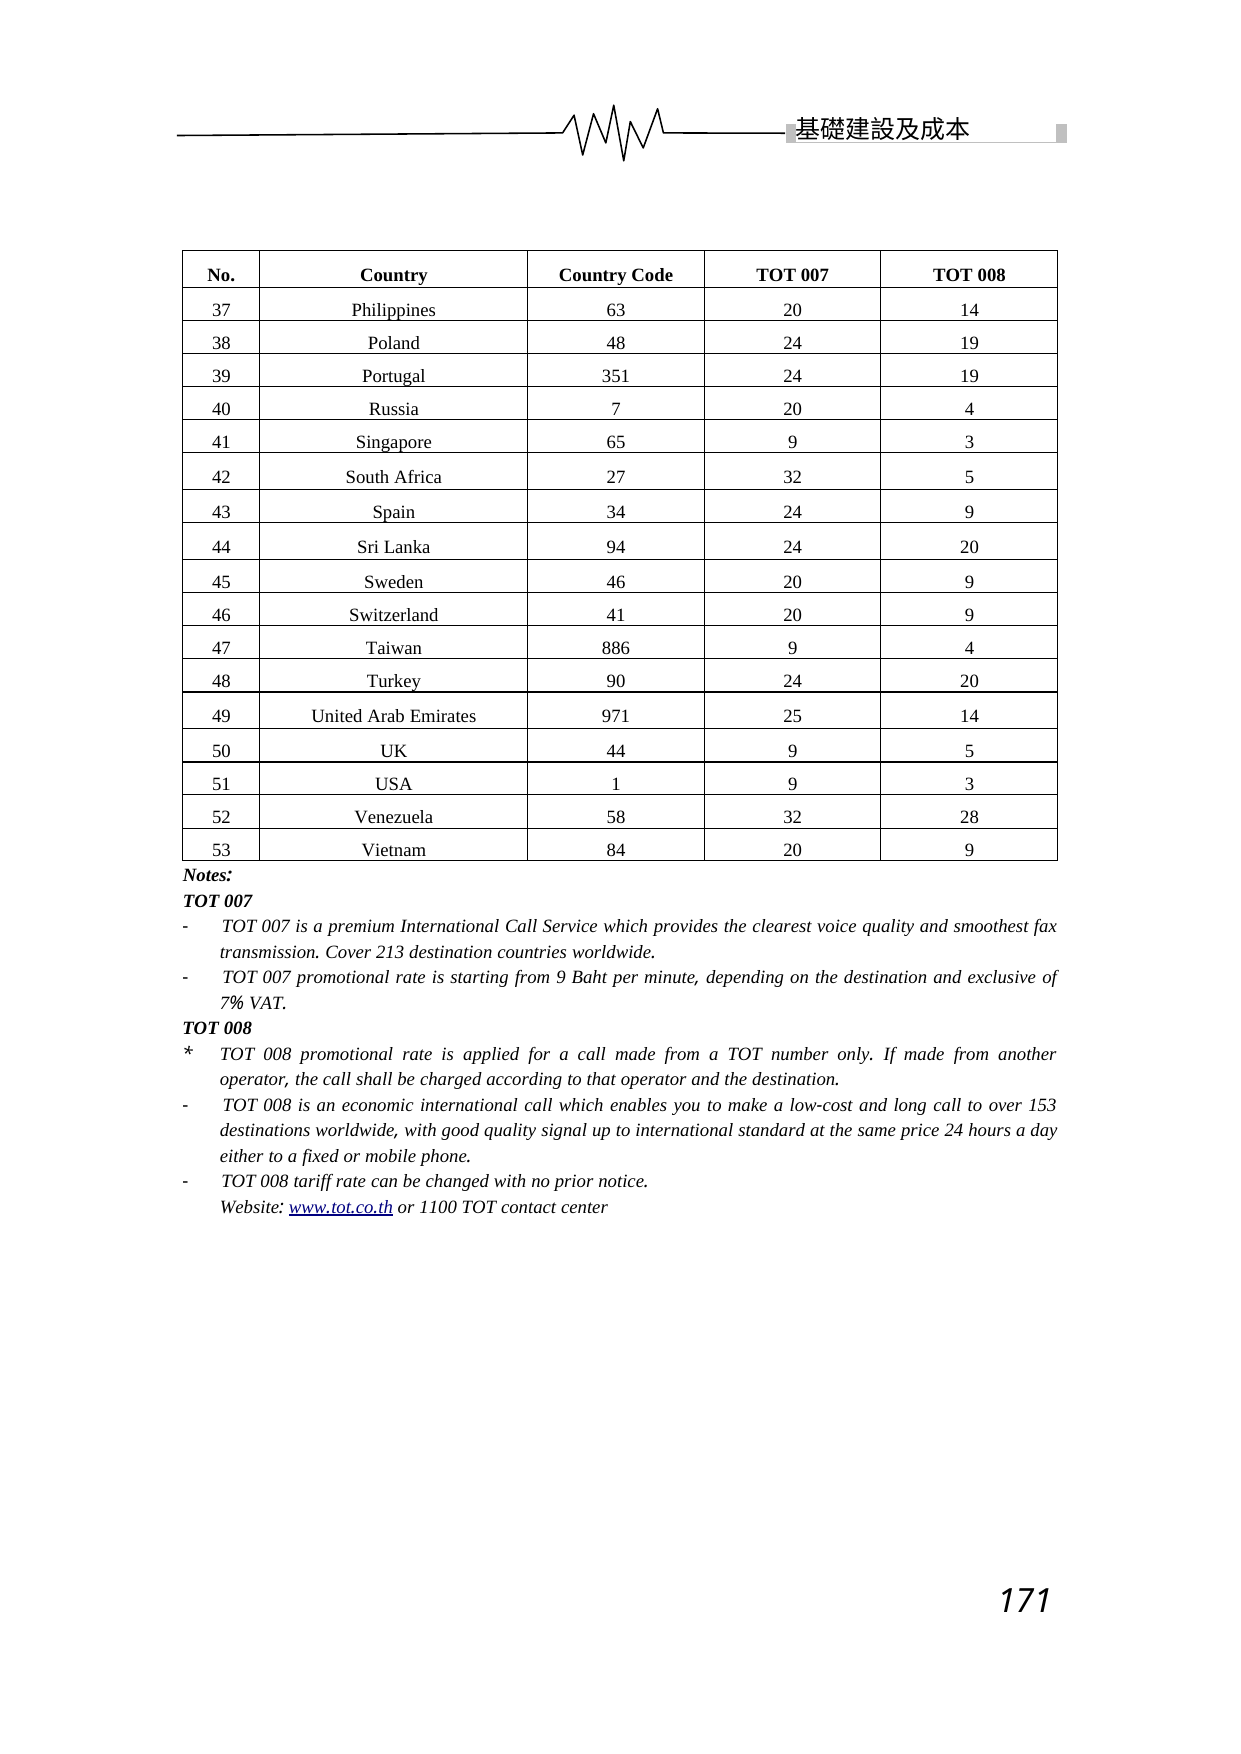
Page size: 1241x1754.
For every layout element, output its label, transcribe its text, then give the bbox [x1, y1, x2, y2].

table_cell 9 [705, 626, 880, 658]
table_cell 4 [881, 387, 1057, 419]
table_cell 58 [528, 795, 704, 827]
table_cell 9 [705, 420, 880, 452]
table_cell 19 [881, 321, 1057, 353]
table_cell 43 [183, 490, 259, 522]
table_cell Sri Lanka [260, 523, 527, 559]
table_cell 351 [528, 354, 704, 386]
table_header TOT 007 [705, 251, 880, 287]
text TOT 008 [182, 1014, 1058, 1040]
table_cell 44 [528, 729, 704, 761]
table_cell 48 [528, 321, 704, 353]
table_cell 24 [705, 659, 880, 691]
table_cell 49 [183, 693, 259, 728]
table_cell 14 [881, 288, 1057, 320]
table_header Country [260, 251, 527, 287]
table_cell Russia [260, 387, 527, 419]
table_cell 9 [705, 763, 880, 794]
table_cell Venezuela [260, 795, 527, 827]
table_cell 50 [183, 729, 259, 761]
table_cell 5 [881, 729, 1057, 761]
table_cell 52 [183, 795, 259, 827]
table_cell 32 [705, 453, 880, 489]
table_cell 63 [528, 288, 704, 320]
table_cell 20 [705, 288, 880, 320]
text TOT 007 [183, 887, 1058, 912]
table_cell 44 [183, 523, 259, 559]
table_cell 25 [705, 693, 880, 728]
table_cell 84 [528, 829, 704, 860]
table_cell 20 [881, 523, 1057, 559]
text Notes: [183, 861, 1058, 887]
table_cell 20 [705, 829, 880, 860]
table_cell 41 [528, 593, 704, 625]
table_cell 90 [528, 659, 704, 691]
table_cell 39 [183, 354, 259, 386]
table_cell Singapore [260, 420, 527, 452]
table_cell 27 [528, 453, 704, 489]
table_cell Spain [260, 490, 527, 522]
table_cell Turkey [260, 659, 527, 691]
table_cell 20 [705, 387, 880, 419]
table_cell 28 [881, 795, 1057, 827]
table_cell 46 [528, 560, 704, 592]
table_cell 3 [881, 420, 1057, 452]
table_cell 24 [705, 321, 880, 353]
table_cell 1 [528, 763, 704, 794]
table_cell 24 [705, 523, 880, 559]
table_cell 9 [881, 490, 1057, 522]
table_cell 9 [881, 560, 1057, 592]
table_header No. [183, 251, 259, 287]
table_cell 45 [183, 560, 259, 592]
text - TOT 008 tariff rate can be changed with no prior notice. [182, 1168, 1058, 1193]
table_cell 19 [881, 354, 1057, 386]
table_cell 3 [881, 763, 1057, 794]
table_cell 32 [705, 795, 880, 827]
table_cell 14 [881, 693, 1057, 728]
table_cell Poland [260, 321, 527, 353]
text * TOT 008 promotional rate is applied for a call made from a TOT number only. If made from another operator, the call shall be charged according to that operator and the destination. [182, 1040, 1058, 1091]
table_cell 37 [183, 288, 259, 320]
table_cell 9 [881, 829, 1057, 860]
table_cell 971 [528, 693, 704, 728]
table_cell 9 [881, 593, 1057, 625]
table_cell 24 [705, 354, 880, 386]
table_cell 20 [881, 659, 1057, 691]
table_cell Portugal [260, 354, 527, 386]
table_cell 65 [528, 420, 704, 452]
table_cell Switzerland [260, 593, 527, 625]
table_cell United Arab Emirates [260, 693, 527, 728]
table_cell 20 [705, 593, 880, 625]
table_cell 51 [183, 763, 259, 794]
table_cell Sweden [260, 560, 527, 592]
table_cell 24 [705, 490, 880, 522]
table_header TOT 008 [881, 251, 1057, 287]
table_cell 34 [528, 490, 704, 522]
table_cell 886 [528, 626, 704, 658]
table_cell South Africa [260, 453, 527, 489]
text - TOT 008 is an economic international call which enables you to make a low-cost and long call to over 153 destinations worldwide, with good quality signal up to international standard at the same price 24 hours a day either to a fixed or mobile phone. [182, 1091, 1058, 1168]
table_cell 20 [705, 560, 880, 592]
table_cell 53 [183, 829, 259, 860]
table_cell 48 [183, 659, 259, 691]
table_cell 5 [881, 453, 1057, 489]
table_cell UK [260, 729, 527, 761]
table_header Country Code [528, 251, 704, 287]
table_cell USA [260, 763, 527, 794]
table_cell 41 [183, 420, 259, 452]
text - TOT 007 is a premium International Call Service which provides the clearest voice quality and smoothest fax transmission. Cover 213 destination countries worldwide. [182, 912, 1058, 963]
table_cell 94 [528, 523, 704, 559]
table_cell Vietnam [260, 829, 527, 860]
table_cell 46 [183, 593, 259, 625]
table_cell Taiwan [260, 626, 527, 658]
table_cell 4 [881, 626, 1057, 658]
table_cell 47 [183, 626, 259, 658]
text - TOT 007 promotional rate is starting from 9 Baht per minute, depending on the destination and exclusive of 7% VAT. [182, 963, 1058, 1014]
table_cell Philippines [260, 288, 527, 320]
table_cell 40 [183, 387, 259, 419]
text Website: www.tot.co.th or 1100 TOT contact center [182, 1193, 1058, 1219]
table_cell 7 [528, 387, 704, 419]
table_cell 38 [183, 321, 259, 353]
table_cell 42 [183, 453, 259, 489]
table_cell 9 [705, 729, 880, 761]
